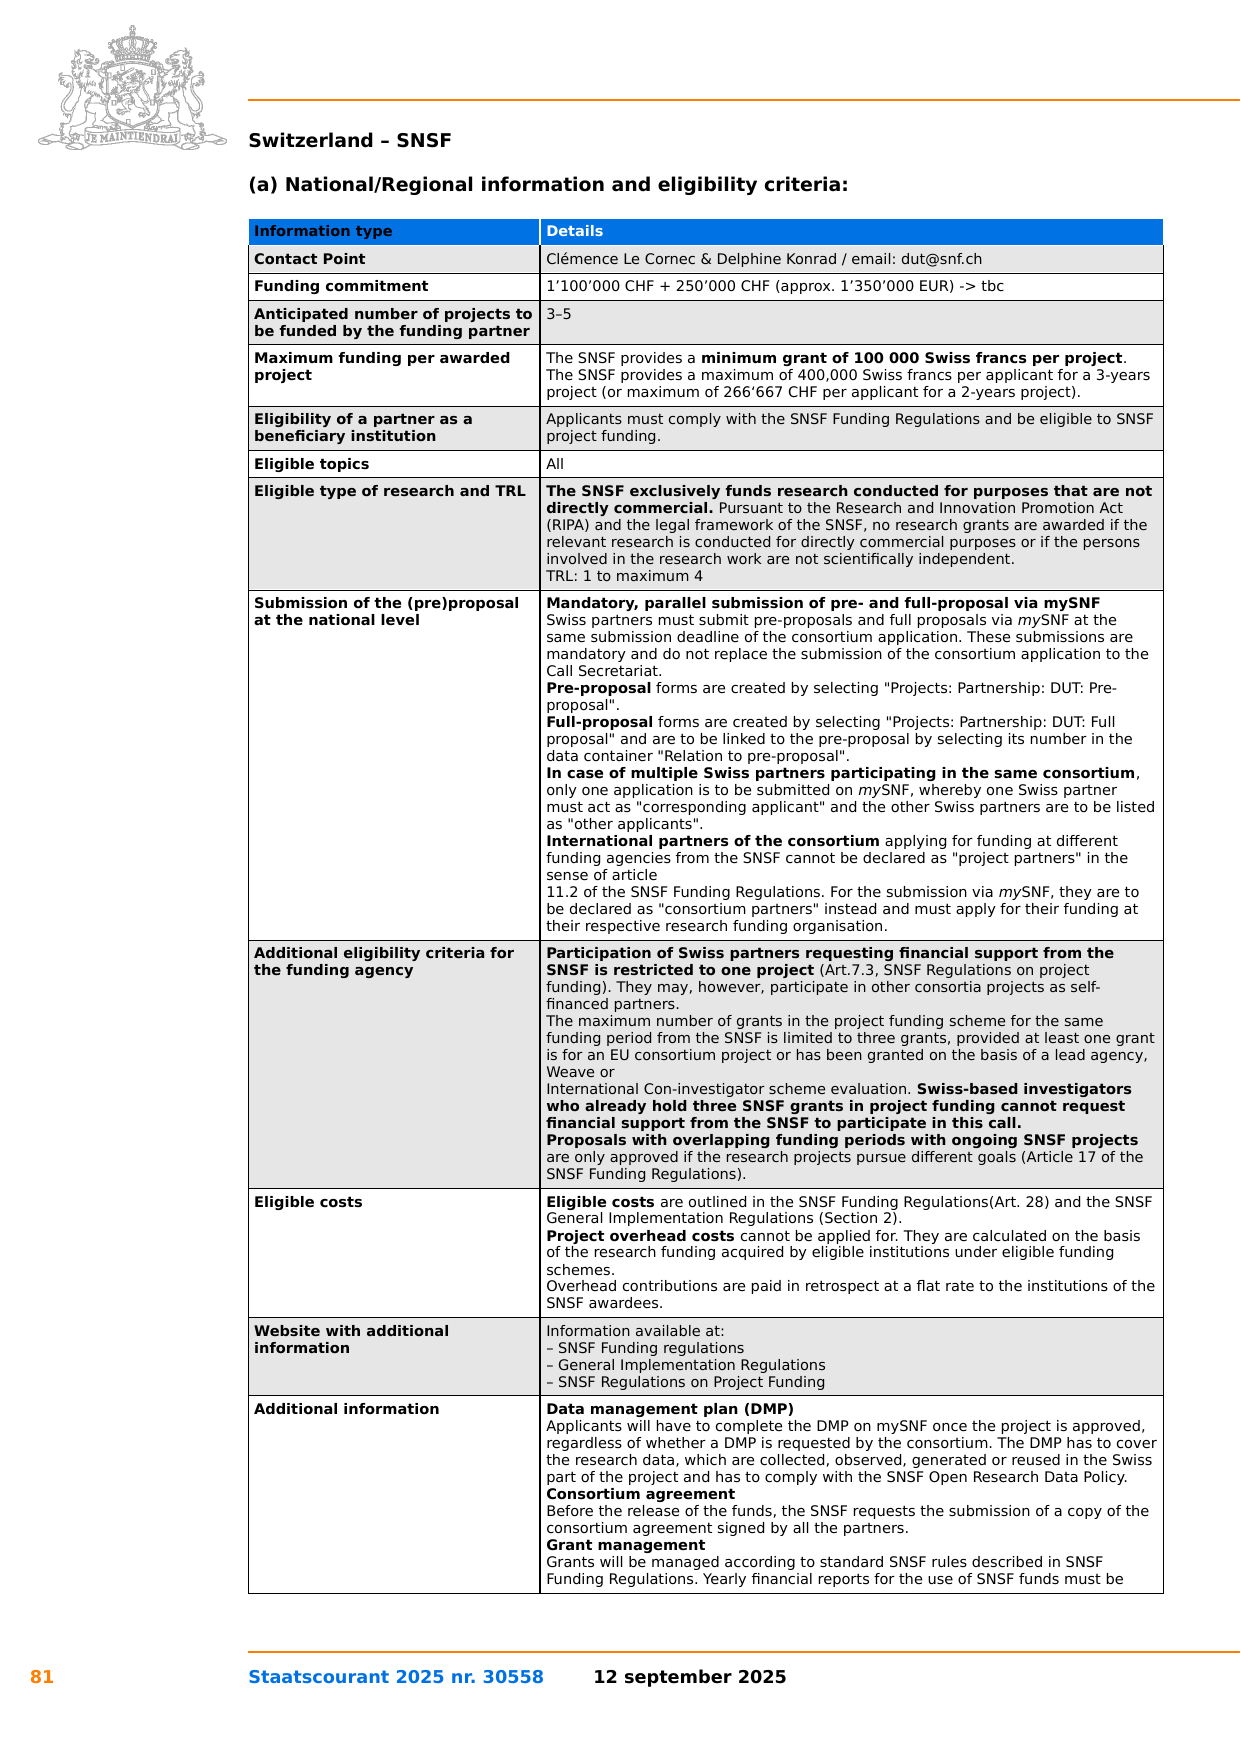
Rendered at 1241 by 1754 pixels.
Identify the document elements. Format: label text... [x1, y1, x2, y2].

table_cell Eligibility of a partner as a beneficiary institution [249, 407, 539, 450]
table_cell 1’100’000 CHF + 250’000 CHF (approx. 1’350’000 EUR) -> tbc [541, 274, 1163, 300]
subtitle (a) National/Regional information and eligibility criteria: [248, 174, 1163, 196]
table_cell The SNSF exclusively funds research conducted for purposes that are not directly commercial. Pursuant to the Research and Innovation Promotion Act (RIPA) and the legal framework of the SNSF, no research grants are awarded if the relevant research is conducted for directly commercial purposes or if the persons involved in the research work are not scientifically independent. TRL: 1 to maximum 4 [541, 478, 1163, 589]
table_cell The SNSF provides a minimum grant of 100 000 Swiss francs per project. The SNSF provides a maximum of 400,000 Swiss francs per applicant for a 3-years project (or maximum of 266‘667 CHF per applicant for a 2-years project). [541, 345, 1163, 406]
table_cell Additional information [249, 1396, 539, 1592]
table_cell 3–5 [541, 301, 1163, 344]
table_cell Clémence Le Cornec & Delphine Konrad / email: dut@snf.ch [541, 246, 1163, 272]
table_cell Contact Point [249, 246, 539, 272]
table_cell Data management plan (DMP) Applicants will have to complete the DMP on mySNF once the project is approved, regardless of whether a DMP is requested by the consortium. The DMP has to cover the research data, which are collected, observed, generated or reused in the Swiss part of the project and has to comply with the SNSF Open Research Data Policy. Consortium agreement Before the release of the funds, the SNSF requests the submission of a copy of the consortium agreement signed by all the partners. Grant management Grants will be managed according to standard SNSF rules described in SNSF Funding Regulations. Yearly financial reports for the use of SNSF funds must be [541, 1396, 1163, 1592]
table_cell Eligible costs are outlined in the SNSF Funding Regulations(Art. 28) and the SNSF General Implementation Regulations (Section 2). Project overhead costs cannot be applied for. They are calculated on the basis of the research funding acquired by eligible institutions under eligible funding schemes. Overhead contributions are paid in retrospect at a flat rate to the institutions of the SNSF awardees. [541, 1189, 1163, 1317]
table_cell Eligible type of research and TRL [249, 478, 539, 589]
table_cell Maximum funding per awarded project [249, 345, 539, 406]
table_cell Additional eligibility criteria for the funding agency [249, 941, 539, 1188]
table_cell Mandatory, parallel submission of pre- and full-proposal via mySNF Swiss partners must submit pre-proposals and full proposals via mySNF at the same submission deadline of the consortium application. These submissions are mandatory and do not replace the submission of the consortium application to the Call Secretariat. Pre-proposal forms are created by selecting "Projects: Partnership: DUT: Pre-proposal". Full-proposal forms are created by selecting "Projects: Partnership: DUT: Full proposal" and are to be linked to the pre-proposal by selecting its number in the data container "Relation to pre-proposal". In case of multiple Swiss partners participating in the same consortium, only one application is to be submitted on mySNF, whereby one Swiss partner must act as "corresponding applicant" and the other Swiss partners are to be listed as "other applicants". International partners of the consortium applying for funding at different funding agencies from the SNSF cannot be declared as "project partners" in the sense of article 11.2 of the SNSF Funding Regulations. For the submission via mySNF, they are to be declared as "consortium partners" instead and must apply for their funding at their respective research funding organisation. [541, 591, 1163, 939]
table_cell Submission of the (pre)proposal at the national level [249, 591, 539, 939]
table_cell Website with additional information [249, 1318, 539, 1395]
subtitle Switzerland – SNSF [248, 130, 1163, 152]
table_cell Eligible costs [249, 1189, 539, 1317]
table_header Information type [249, 219, 539, 245]
table_cell Applicants must comply with the SNSF Funding Regulations and be eligible to SNSF project funding. [541, 407, 1163, 450]
picture [38, 25, 227, 150]
table_cell Information available at: – SNSF Funding regulations – General Implementation Regulations – SNSF Regulations on Project Funding [541, 1318, 1163, 1395]
table_cell Participation of Swiss partners requesting financial support from the SNSF is restricted to one project (Art.7.3, SNSF Regulations on project funding). They may, however, participate in other consortia projects as self-financed partners. The maximum number of grants in the project funding scheme for the same funding period from the SNSF is limited to three grants, provided at least one grant is for an EU consortium project or has been granted on the basis of a lead agency, Weave or International Con-investigator scheme evaluation. Swiss-based investigators who already hold three SNSF grants in project funding cannot request financial support from the SNSF to participate in this call. Proposals with overlapping funding periods with ongoing SNSF projects are only approved if the research projects pursue different goals (Article 17 of the SNSF Funding Regulations). [541, 941, 1163, 1188]
table_header Details [541, 219, 1163, 245]
table_cell All [541, 451, 1163, 477]
table_cell Anticipated number of projects to be funded by the funding partner [249, 301, 539, 344]
table_cell Eligible topics [249, 451, 539, 477]
table_cell Funding commitment [249, 274, 539, 300]
